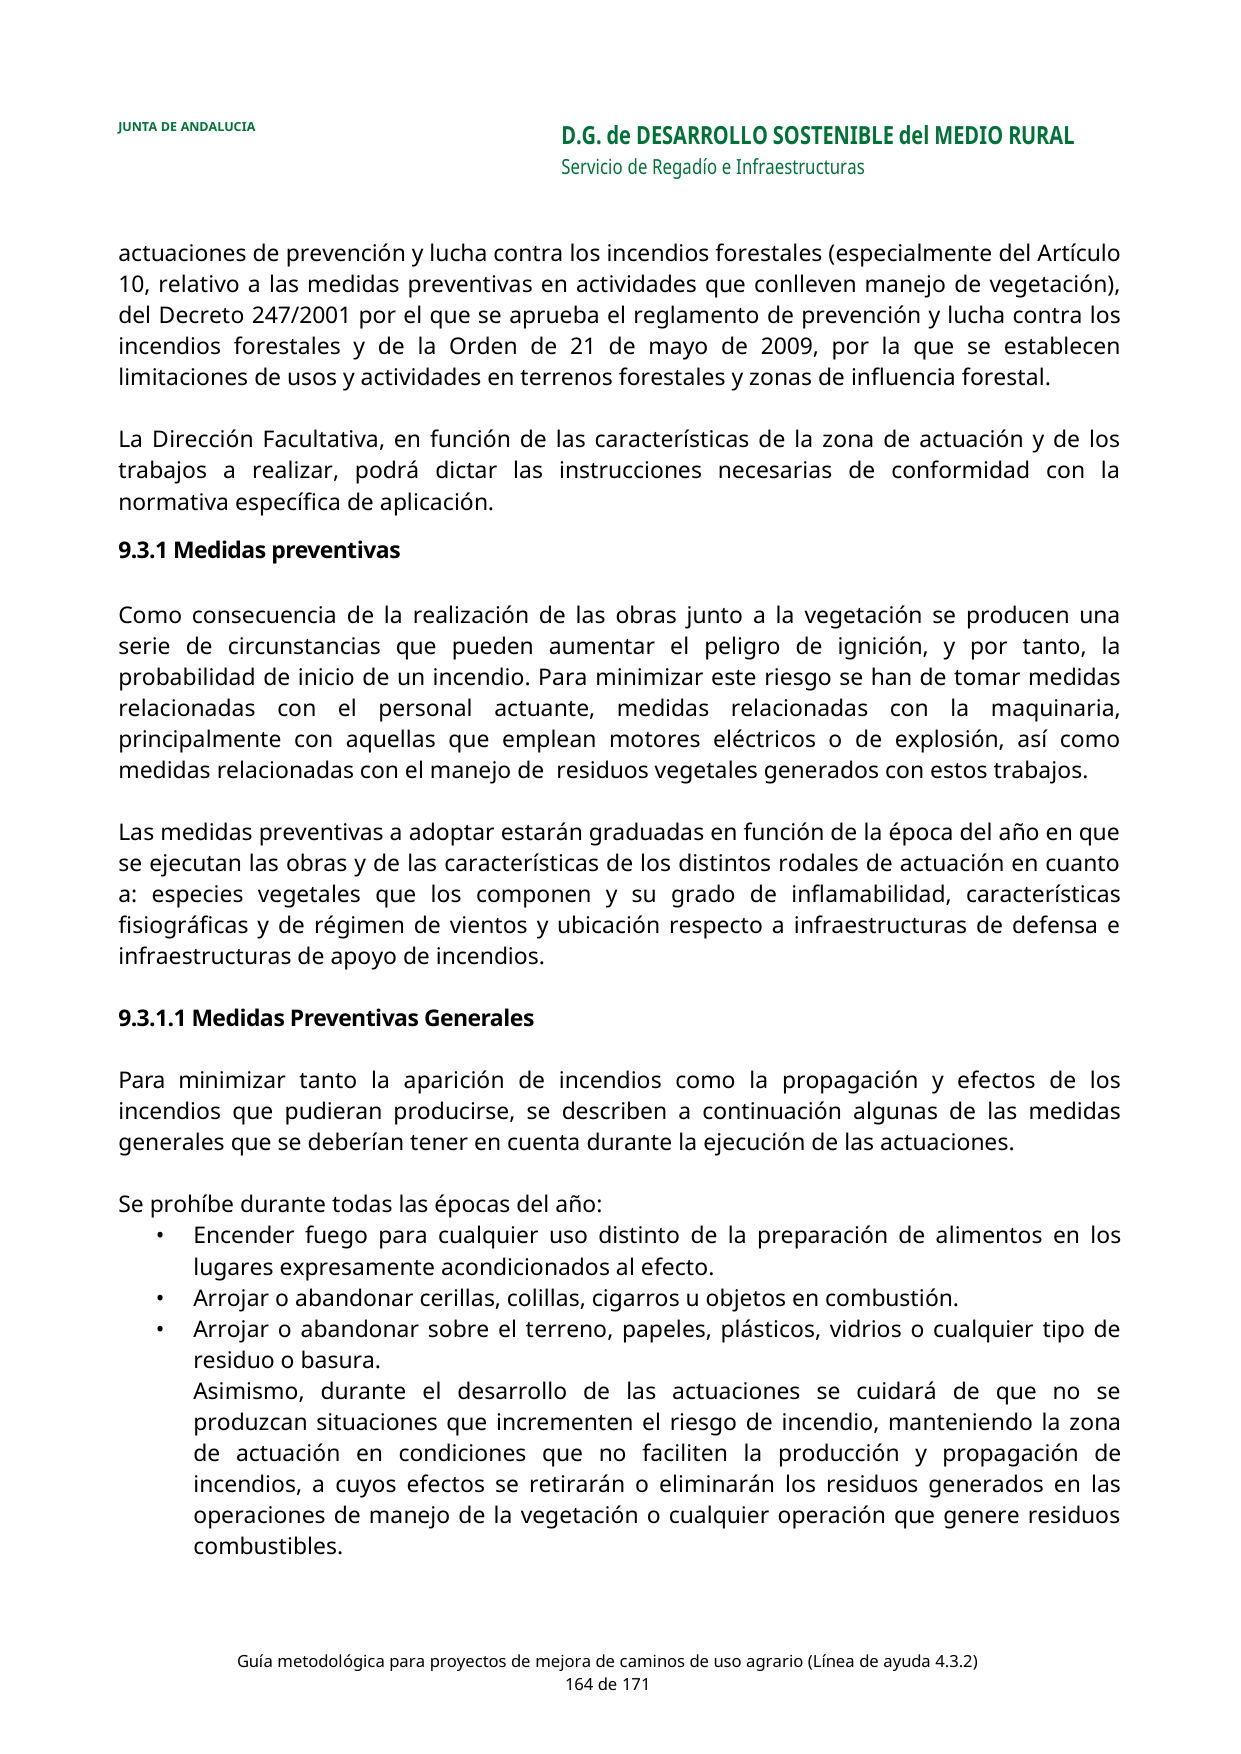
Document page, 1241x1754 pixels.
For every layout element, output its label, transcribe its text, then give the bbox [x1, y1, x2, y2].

list Las medidas preventivas a adoptar estarán graduadas en función de la época del año en que se ejecutan las obras y de las características de los distintos rodales de actuación en cuanto a: especies vegetales que los componen y su grado de inflamabilidad, características fisiográficas y de régimen de vientos y ubicación respecto a infraestructuras de defensa e infraestructuras de apoyo de incendios. [83, 816, 1122, 971]
list actuaciones de prevención y lucha contra los incendios forestales (especialmente del Artículo 10, relativo a las medidas preventivas en actividades que conlleven manejo de vegetación), del Decreto 247/2001 por el que se aprueba el reglamento de prevención y lucha contra los incendios forestales y de la Orden de 21 de mayo de 2009, por la que se establecen limitaciones de usos y actividades en terrenos forestales y zonas de influencia forestal. [83, 237, 1122, 392]
list Arrojar o abandonar cerillas, colillas, cigarros u objetos en combustión. [156, 1281, 1122, 1312]
list Para minimizar tanto la aparición de incendios como la propagación y efectos de los incendios que pudieran producirse, se describen a continuación algunas de las medidas generales que se deberían tener en cuenta durante la ejecución de las actuaciones. [83, 1064, 1122, 1157]
list Asimismo, durante el desarrollo de las actuaciones se cuidará de que no se produzcan situaciones que incrementen el riesgo de incendio, manteniendo la zona de actuación en condiciones que no faciliten la producción y propagación de incendios, a cuyos efectos se retirarán o eliminarán los residuos generados en las operaciones de manejo de la vegetación o cualquier operación que genere residuos combustibles. [156, 1374, 1122, 1561]
subtitle 9.3.1 Medidas preventivas [83, 534, 1122, 565]
list Arrojar o abandonar sobre el terreno, papeles, plásticos, vidrios o cualquier tipo de residuo o basura. [156, 1312, 1122, 1374]
list Se prohíbe durante todas las épocas del año: [83, 1188, 1122, 1219]
list Como consecuencia de la realización de las obras junto a la vegetación se producen una serie de circunstancias que pueden aumentar el peligro de ignición, y por tanto, la probabilidad de inicio de un incendio. Para minimizar este riesgo se han de tomar medidas relacionadas con el personal actuante, medidas relacionadas con la maquinaria, principalmente con aquellas que emplean motores eléctricos o de explosión, así como medidas relacionadas con el manejo de residuos vegetales generados con estos trabajos. [83, 598, 1122, 785]
subtitle 9.3.1.1 Medidas Preventivas Generales [83, 1002, 1122, 1033]
list La Dirección Facultativa, en función de las características de la zona de actuación y de los trabajos a realizar, podrá dictar las instrucciones necesarias de conformidad con la normativa específica de aplicación. [83, 423, 1122, 517]
list Encender fuego para cualquier uso distinto de la preparación de alimentos en los lugares expresamente acondicionados al efecto. [156, 1219, 1122, 1281]
